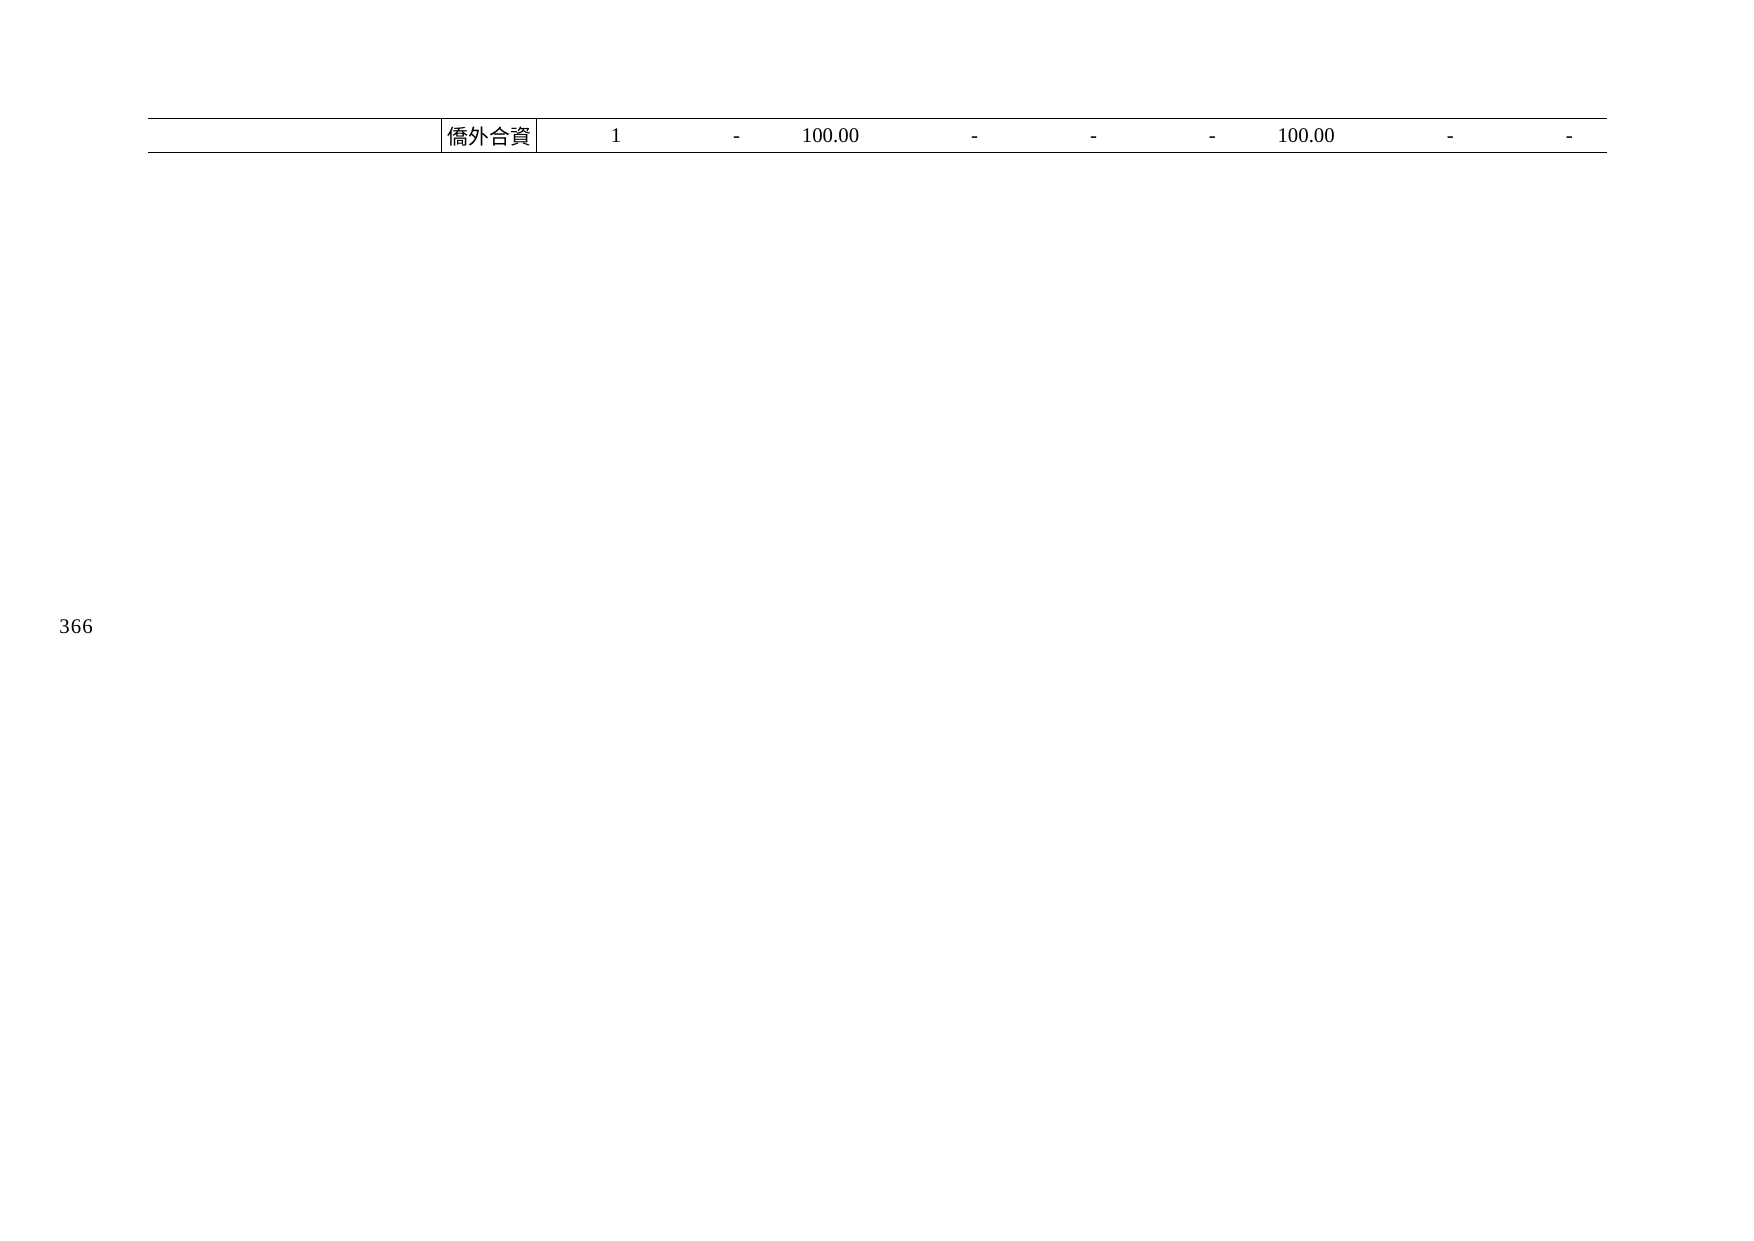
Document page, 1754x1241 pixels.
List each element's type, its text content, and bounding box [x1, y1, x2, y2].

table_cell - [1369, 119, 1488, 152]
table_cell 1 [537, 119, 655, 152]
table_cell 100.00 [774, 119, 893, 152]
table_cell 僑外合資 [442, 119, 536, 152]
table_cell - [1488, 119, 1607, 152]
table_cell 100.00 [1250, 119, 1369, 152]
table_cell - [655, 119, 774, 152]
table_cell [148, 119, 441, 152]
table_cell - [1012, 119, 1131, 152]
table_cell - [1131, 119, 1250, 152]
table_cell - [893, 119, 1012, 152]
